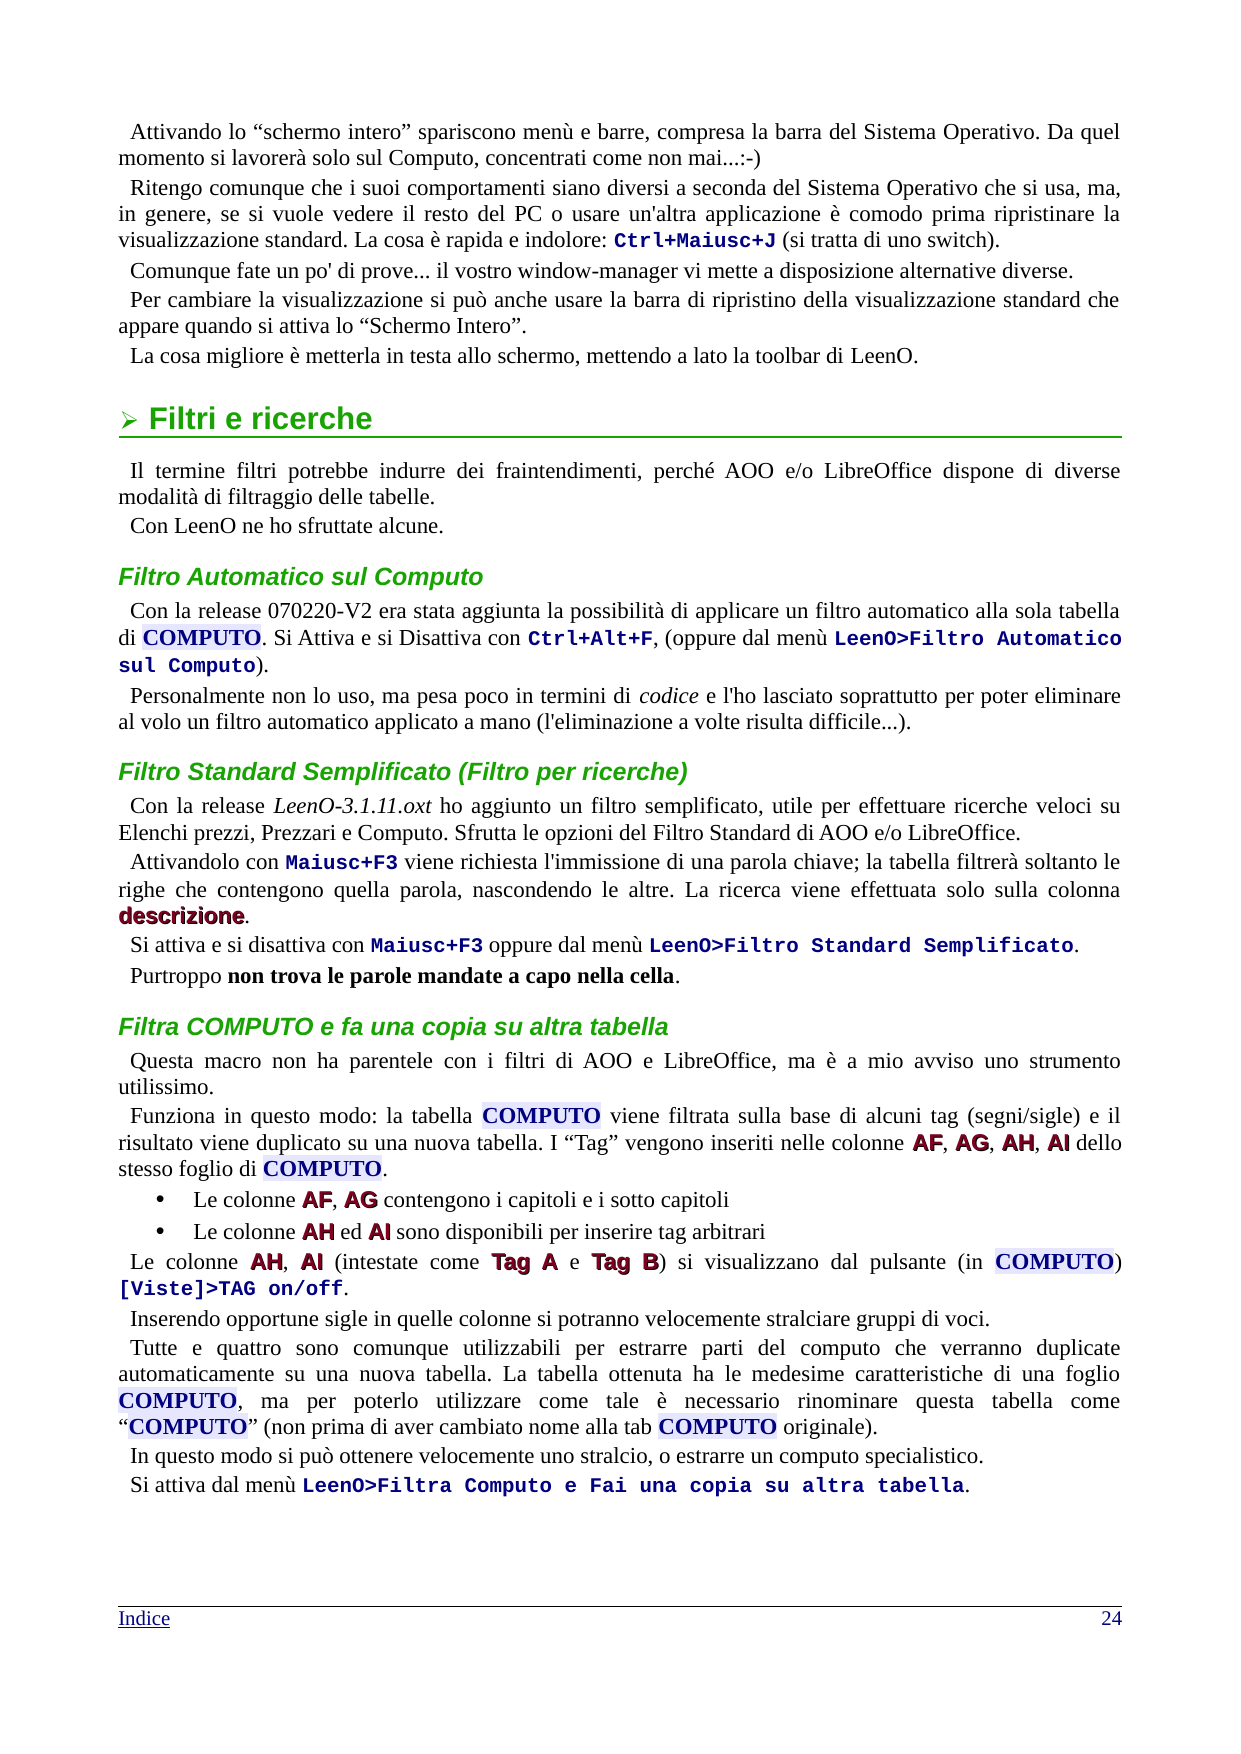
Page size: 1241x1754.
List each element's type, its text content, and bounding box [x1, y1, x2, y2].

text La cosa migliore è metterla in testa allo schermo, mettendo a lato la toolbar di LeenO. [118, 342, 1122, 368]
subtitle Filtri e ricerche [119, 400, 1122, 436]
text Con LeenO ne ho sfruttate alcune. [118, 513, 1122, 539]
text Con la release 070220-V2 era stata aggiunta la possibilità di applicare un filtro automatico alla sola tabella di COMPUTO. Si Attiva e si Disattiva con Ctrl+Alt+F, (oppure dal menù LeenO>Filtro Automatico sul Computo). [118, 597, 1122, 679]
text Si attiva dal menù LeenO>Filtra Computo e Fai una copia su altra tabella. [118, 1472, 1122, 1499]
text Si attiva e si disattiva con Maiusc+F3 oppure dal menù LeenO>Filtro Standard Semplificato. [118, 932, 1122, 959]
text Attivandolo con Maiusc+F3 viene richiesta l'immissione di una parola chiave; la tabella filtrerà soltanto le righe che contengono quella parola, nascondendo le altre. La ricerca viene effettuata solo sulla colonna descrizione. [118, 848, 1122, 929]
text Funziona in questo modo: la tabella COMPUTO viene filtrata sulla base di alcuni tag (segni/sigle) e il risultato viene duplicato su una nuova tabella. I “Tag” vengono inseriti nelle colonne AF, AG, AH, AI dello stesso foglio di COMPUTO. [118, 1102, 1122, 1181]
list Le colonne AF, AG contengono i capitoli e i sotto capitoli [156, 1184, 1122, 1213]
text Purtroppo non trova le parole mandate a capo nella cella. [118, 962, 1122, 988]
text Il termine filtri potrebbe indurre dei fraintendimenti, perché AOO e/o LibreOffice dispone di diverse modalità di filtraggio delle tabelle. [118, 457, 1122, 510]
subtitle Filtra COMPUTO e fa una copia su altra tabella [118, 1011, 1122, 1040]
text Tutte e quattro sono comunque utilizzabili per estrarre parti del computo che verranno duplicate automaticamente su una nuova tabella. La tabella ottenuta ha le medesime caratteristiche di una foglio COMPUTO, ma per poterlo utilizzare come tale è necessario rinominare questa tabella come “COMPUTO” (non prima di aver cambiato nome alla tab COMPUTO originale). [118, 1334, 1122, 1439]
text Per cambiare la visualizzazione si può anche usare la barra di ripristino della visualizzazione standard che appare quando si attiva lo “Schermo Intero”. [118, 286, 1122, 339]
text Attivando lo “schermo intero” spariscono menù e barre, compresa la barra del Sistema Operativo. Da quel momento si lavorerà solo sul Computo, concentrati come non mai...:-) [118, 118, 1122, 171]
text Personalmente non lo uso, ma pesa poco in termini di codice e l'ho lasciato soprattutto per poter eliminare al volo un filtro automatico applicato a mano (l'eliminazione a volte risulta difficile...). [118, 682, 1122, 734]
subtitle Filtro Automatico sul Computo [118, 562, 1122, 591]
text In questo modo si può ottenere velocemente uno stralcio, o estrarre un computo specialistico. [118, 1442, 1122, 1469]
text Questa macro non ha parentele con i filtri di AOO e LibreOffice, ma è a mio avviso uno strumento utilissimo. [118, 1047, 1122, 1099]
text Comunque fate un po' di prove... il vostro window-manager vi mette a disposizione alternative diverse. [118, 257, 1122, 283]
subtitle Filtro Standard Semplificato (Filtro per ricerche) [118, 757, 1122, 786]
text Inserendo opportune sigle in quelle colonne si potranno velocemente stralciare gruppi di voci. [118, 1305, 1122, 1331]
list Le colonne AH ed AI sono disponibili per inserire tag arbitrari [156, 1216, 1122, 1245]
text Le colonne AH, AI (intestate come Tag A e Tag B) si visualizzano dal pulsante (in COMPUTO) [Viste]>TAG on/off. [118, 1248, 1122, 1302]
text Ritengo comunque che i suoi comportamenti siano diversi a seconda del Sistema Operativo che si usa, ma, in genere, se si vuole vedere il resto del PC o usare un'altra applicazione è comodo prima ripristinare la visualizzazione standard. La cosa è rapida e indolore: Ctrl+Maiusc+J (si tratta di uno switch). [118, 174, 1122, 254]
text Con la release LeenO-3.1.11.oxt ho aggiunto un filtro semplificato, utile per effettuare ricerche veloci su Elenchi prezzi, Prezzari e Computo. Sfrutta le opzioni del Filtro Standard di AOO e/o LibreOffice. [118, 793, 1122, 845]
